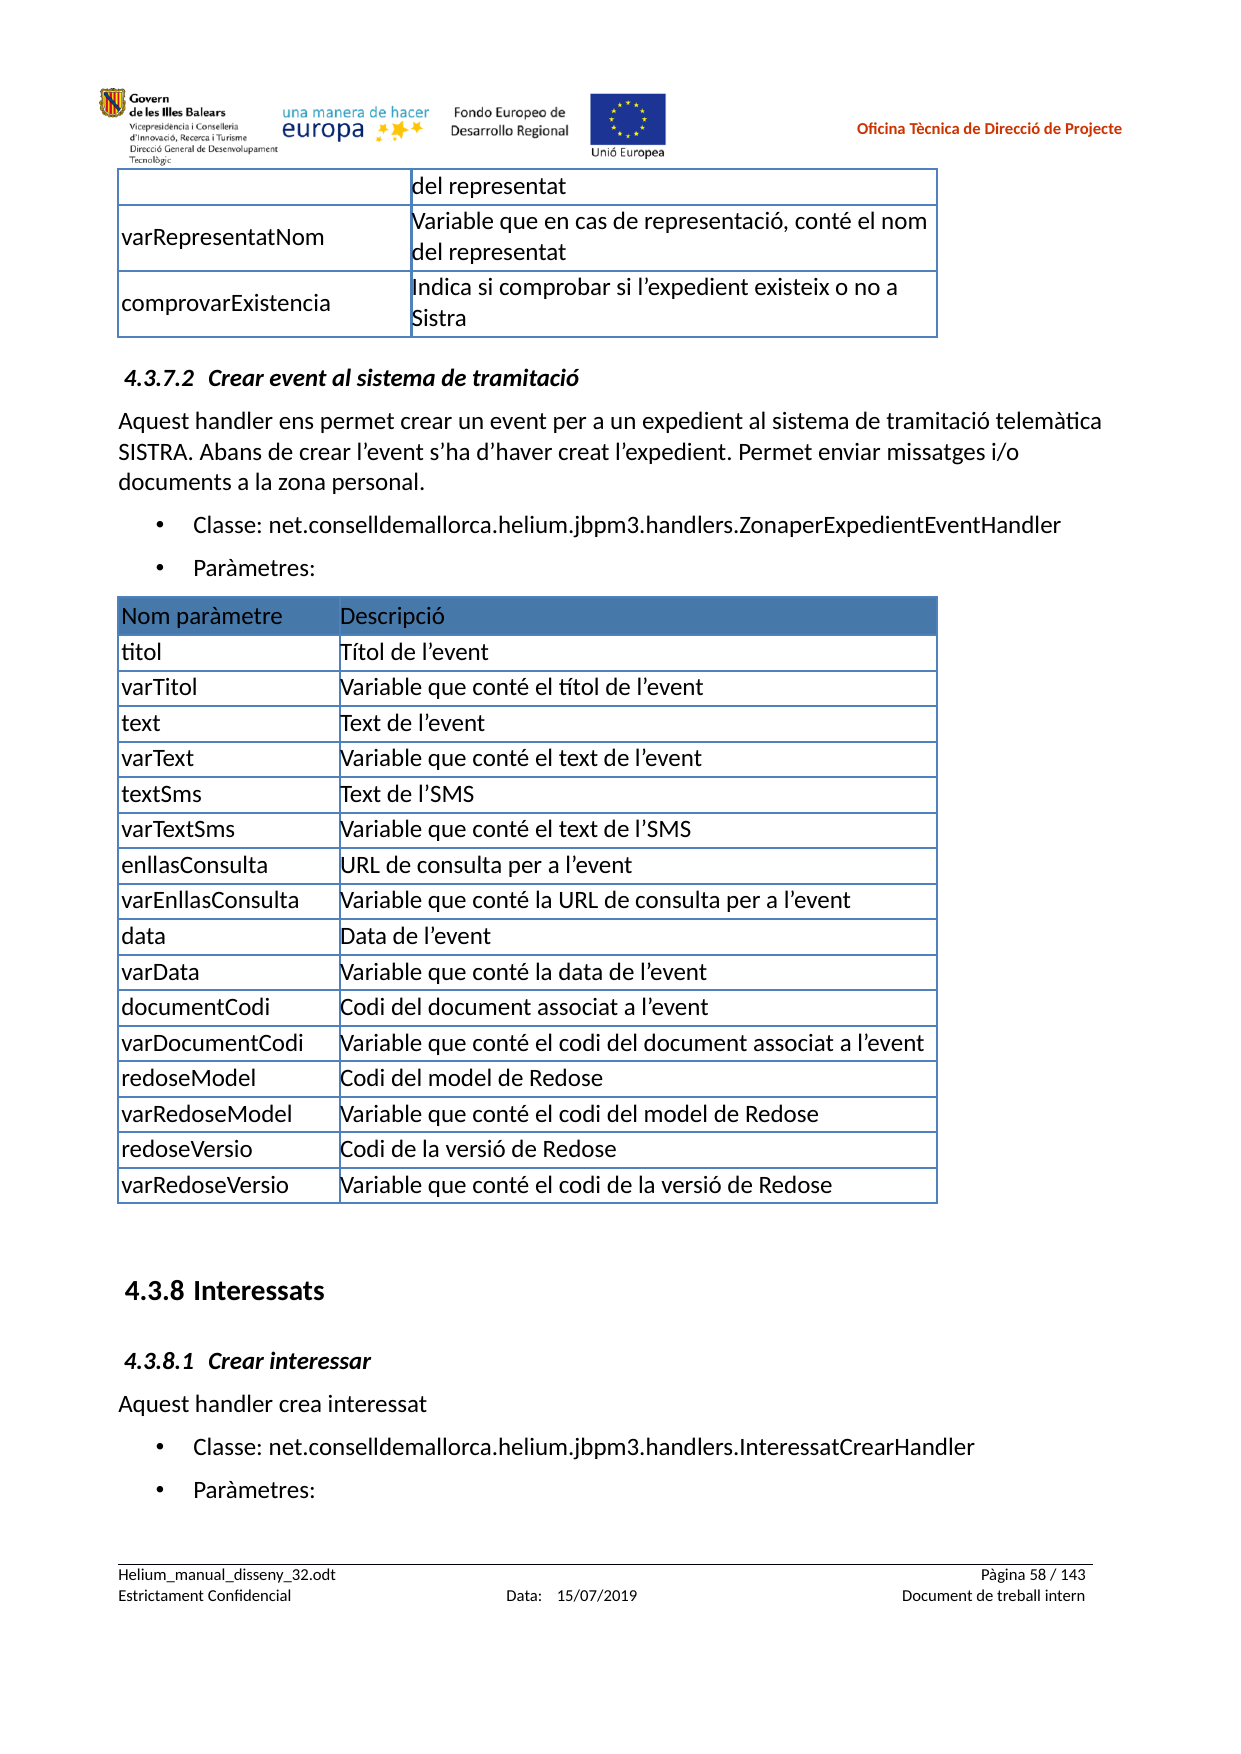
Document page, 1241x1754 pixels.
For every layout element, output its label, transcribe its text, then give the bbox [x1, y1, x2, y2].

table_cell [119, 170, 410, 203]
list Paràmetres: [156, 552, 1122, 583]
table_cell Codi de la versió de Redose [341, 1133, 936, 1167]
table_header Descripció [341, 598, 936, 634]
table_cell varRepresentatNom [119, 206, 410, 269]
subtitle Crear interessar [118, 1346, 1122, 1376]
subtitle Interessats [118, 1272, 1122, 1308]
table_cell Variable que conté la data de l’event [341, 956, 936, 989]
list Paràmetres: [156, 1474, 1122, 1505]
table_cell Variable que conté el text de l’event [341, 743, 936, 776]
table_cell Indica si comprobar si l’expedient existeix o no a Sistra [413, 272, 936, 336]
table_cell varTextSms [119, 814, 339, 847]
table_cell del representat [413, 170, 936, 203]
table_cell documentCodi [119, 991, 339, 1025]
picture [99, 87, 668, 166]
table_cell Text de l’SMS [341, 778, 936, 812]
table_cell Codi del model de Redose [341, 1062, 936, 1096]
table_cell varDocumentCodi [119, 1027, 339, 1060]
table_cell varRedoseModel [119, 1098, 339, 1131]
table_cell Variable que conté la URL de consulta per a l’event [341, 885, 936, 918]
table_cell varRedoseVersio [119, 1169, 339, 1202]
table_cell Variable que conté el codi del document associat a l’event [341, 1027, 936, 1060]
table_cell varEnllasConsulta [119, 885, 339, 918]
table_cell varTitol [119, 672, 339, 705]
table_cell Variable que en cas de representació, conté el nom del representat [413, 206, 936, 269]
table_cell redoseVersio [119, 1133, 339, 1167]
table_cell Codi del document associat a l’event [341, 991, 936, 1025]
table_cell Variable que conté el text de l’SMS [341, 814, 936, 847]
table_cell varData [119, 956, 339, 989]
table_cell URL de consulta per a l’event [341, 849, 936, 883]
text Aquest handler crea interessat [118, 1388, 1122, 1419]
table_cell comprovarExistencia [119, 272, 410, 336]
table_cell enllasConsulta [119, 849, 339, 883]
table_cell Variable que conté el codi del model de Redose [341, 1098, 936, 1131]
table_cell Data de l’event [341, 920, 936, 954]
table_cell Títol de l’event [341, 636, 936, 669]
table_cell Variable que conté el codi de la versió de Redose [341, 1169, 936, 1202]
subtitle Crear event al sistema de tramitació [118, 363, 1122, 393]
table_cell titol [119, 636, 339, 669]
list Classe: net.conselldemallorca.helium.jbpm3.handlers.InteressatCrearHandler [156, 1431, 1122, 1462]
table_cell redoseModel [119, 1062, 339, 1096]
table_cell varText [119, 743, 339, 776]
table_header Nom paràmetre [119, 598, 339, 634]
text Aquest handler ens permet crear un event per a un expedient al sistema de tramitació telemàtica SISTRA. Abans de crear l’event s’ha d’haver creat l’expedient. Permet enviar missatges i/o documents a la zona personal. [118, 405, 1122, 497]
list Classe: net.conselldemallorca.helium.jbpm3.handlers.ZonaperExpedientEventHandler [156, 509, 1122, 540]
table_cell textSms [119, 778, 339, 812]
table_cell Text de l’event [341, 707, 936, 741]
table_cell text [119, 707, 339, 741]
table_cell Variable que conté el títol de l’event [341, 672, 936, 705]
table_cell data [119, 920, 339, 954]
